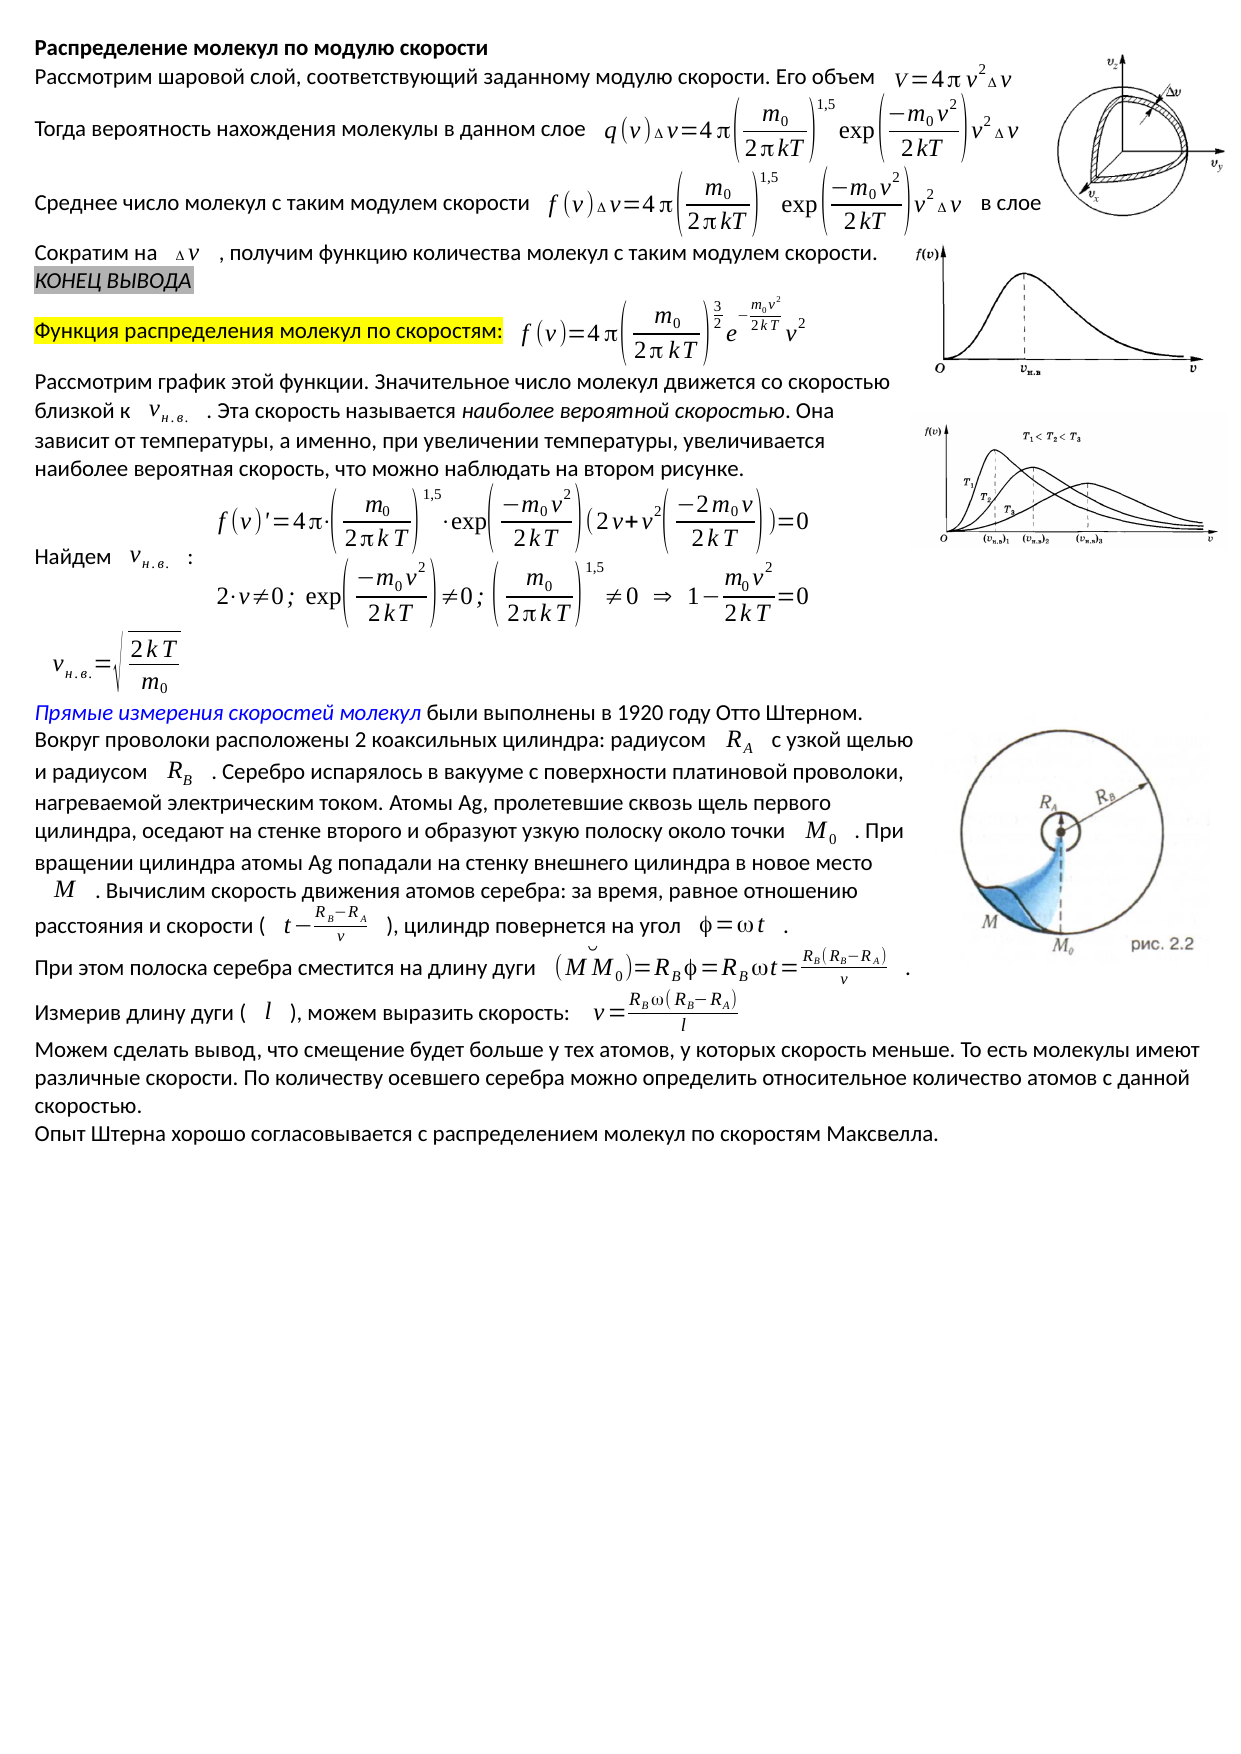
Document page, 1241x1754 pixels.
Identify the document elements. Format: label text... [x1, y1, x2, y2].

text Функция распределения молекул по скоростям: [34, 294, 910, 367]
text Вокруг проволоки расположены 2 коаксильных цилиндра: радиусомс узкой щелью и радиусом. Серебро испарялось в вакууме с поверхности платиновой проволоки, нагреваемой электрическим током. Атомы Ag, пролетевшие сквозь щель первого цилиндра, оседают на стенке второго и образуют узкую полоску около точки. При вращении цилиндра атомы Ag попадали на стенку внешнего цилиндра в новое место. Вычислим скорость движения атомов серебра: за время, равное отношению расстояния и скорости (), цилиндр повернется на угол. [34, 726, 930, 946]
text Прямые измерения скоростей молекул были выполнены в 1920 году Отто Штерном. [34, 698, 1209, 726]
text При этом полоска серебра сместится на длину дуги. [34, 946, 1209, 988]
text Опыт Штерна хорошо согласовывается с распределением молекул по скоростям Максвелла. [34, 1119, 1209, 1147]
text Распределение молекул по модулю скорости [34, 33, 1209, 61]
picture [1156, 39, 1227, 226]
picture [930, 700, 1210, 965]
text Можем сделать вывод, что смещение будет больше у тех атомов, у которых скорость меньше. То есть молекулы имеют различные скорости. По количеству осевшего серебра можно определить относительное количество атомов с данной скоростью. [34, 1035, 1209, 1119]
text Найдем: [34, 482, 1209, 698]
picture [910, 412, 1227, 550]
text КОНЕЦ ВЫВОДА [34, 266, 910, 294]
text Рассмотрим график этой функции. Значительное число молекул движется со скоростью близкой к. Эта скорость называется наиболее вероятной скоростью. Она зависит от температуры, а именно, при увеличении температуры, увеличивается наиболее вероятная скорость, что можно наблюдать на втором рисунке. [34, 367, 1209, 482]
text Рассмотрим шаровой слой, соответствующий заданному модулю скорости. Его объем [34, 61, 1048, 92]
text Измерив длину дуги (), можем выразить скорость: [34, 988, 1209, 1035]
text Среднее число молекул с таким модулем скоростив слое [34, 165, 1209, 238]
picture [910, 240, 1207, 385]
text Сократим на, получим функцию количества молекул с таким модулем скорости. [34, 238, 1209, 266]
text Тогда вероятность нахождения молекулы в данном слое [34, 92, 1048, 165]
